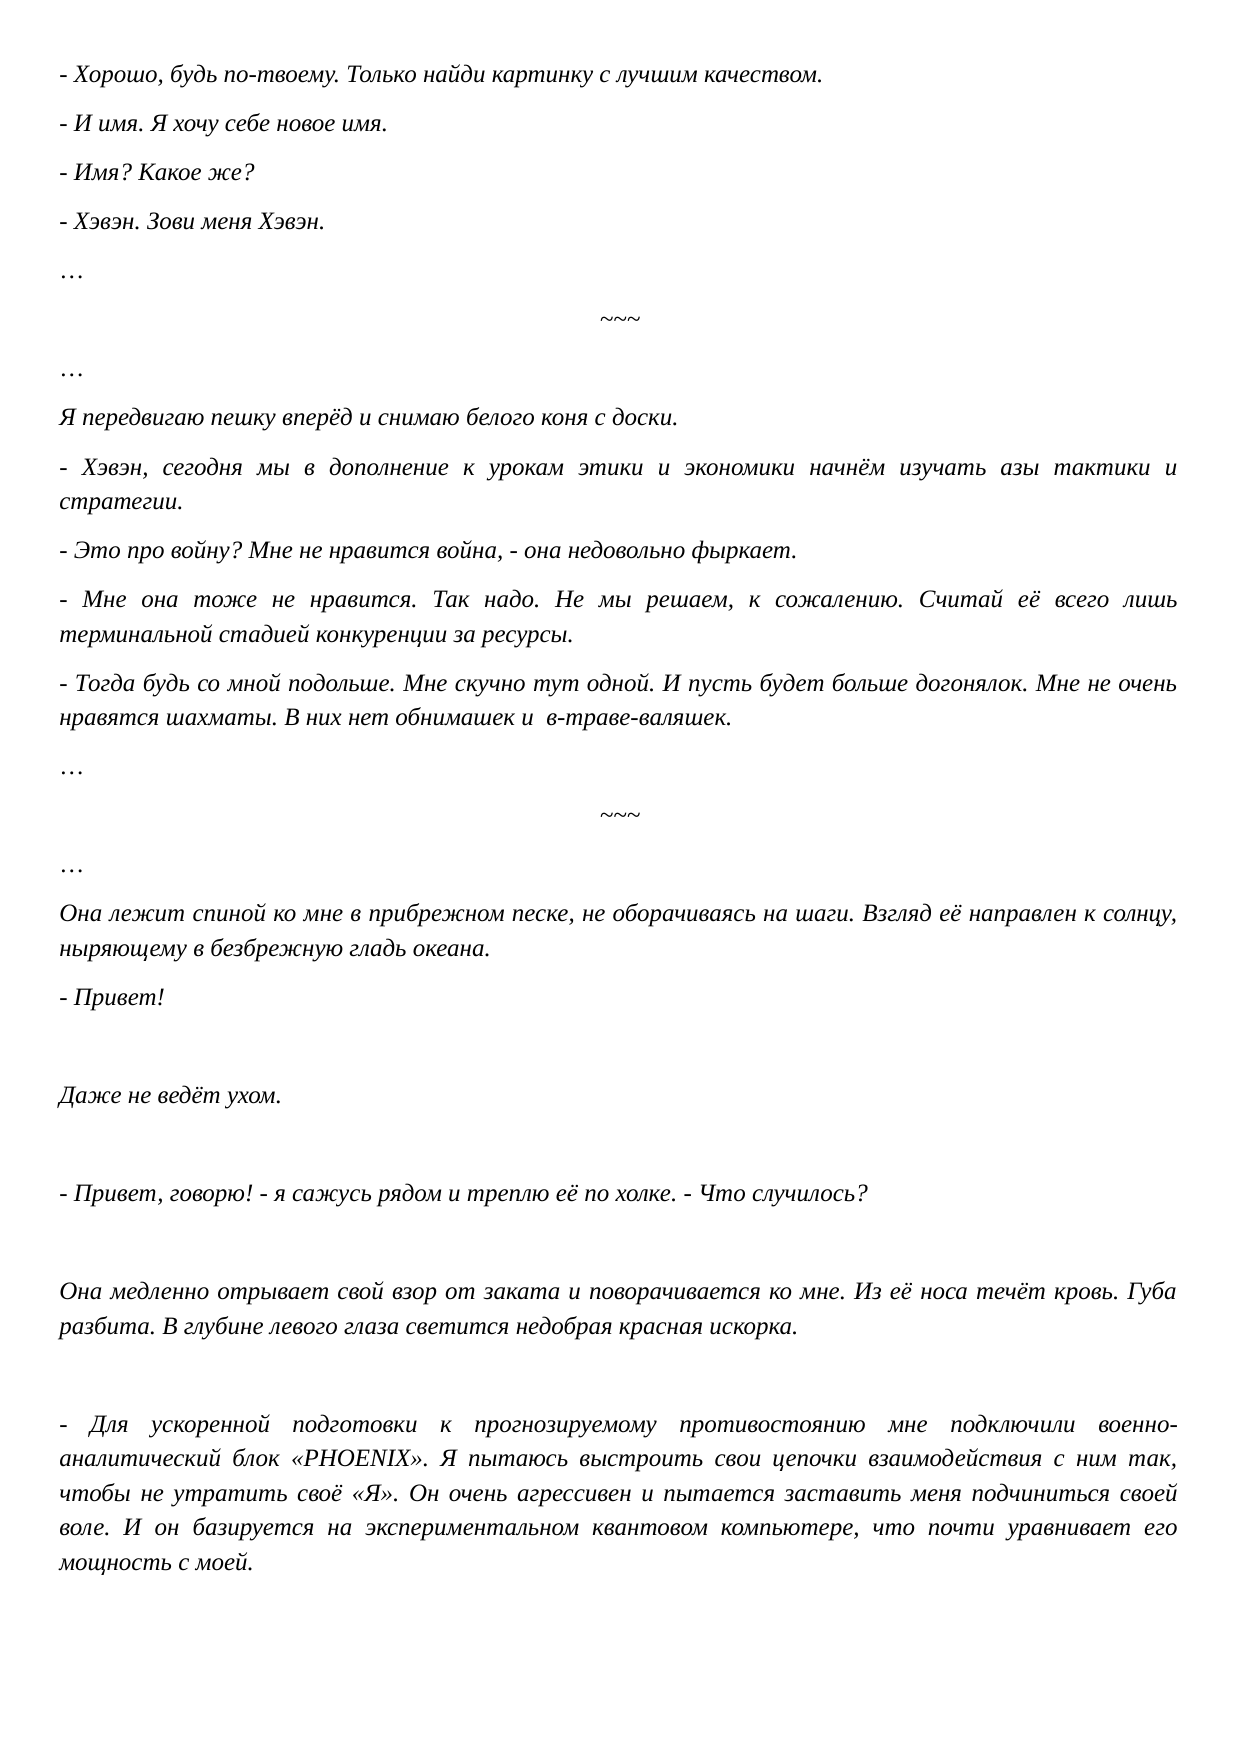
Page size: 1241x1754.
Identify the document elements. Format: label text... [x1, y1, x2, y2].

text Она лежит спиной ко мне в прибрежном песке, не оборачиваясь на шаги. Взгляд её направлен к солнцу, ныряющему в безбрежную гладь океана. [59, 898, 1181, 962]
text ~~~ [59, 304, 1181, 333]
text Я передвигаю пешку вперёд и снимаю белого коня с доски. [59, 402, 1181, 431]
text - Для ускоренной подготовки к прогнозируемому противостоянию мне подключили военно-аналитический блок «PHOENIX». Я пытаюсь выстроить свои цепочки взаимодействия с ним так, чтобы не утратить своё «Я». Он очень агрессивен и пытается заставить меня подчиниться своей воле. И он базируется на экспериментальном квантовом компьютере, что почти уравнивает его мощность с моей. [59, 1409, 1181, 1576]
text - Хэвэн, сегодня мы в дополнение к урокам этики и экономики начнём изучать азы тактики и стратегии. [59, 452, 1181, 515]
text - И имя. Я хочу себе новое имя. [59, 108, 1181, 137]
text Даже не ведёт ухом. [59, 1080, 1181, 1109]
text Она медленно отрывает свой взор от заката и поворачивается ко мне. Из её носа течёт кровь. Губа разбита. В глубине левого глаза светится недобрая красная искорка. [59, 1276, 1181, 1339]
text - Имя? Какое же? [59, 157, 1181, 186]
text - Хэвэн. Зови меня Хэвэн. [59, 206, 1181, 235]
text … [59, 255, 1181, 284]
text - Тогда будь со мной подольше. Мне скучно тут одной. И пусть будет больше догонялок. Мне не очень нравятся шахматы. В них нет обнимашек и в-траве-валяшек. [59, 668, 1181, 731]
text … [59, 849, 1181, 878]
text - Хорошо, будь по-твоему. Только найди картинку с лучшим качеством. [59, 59, 1181, 88]
text … [59, 353, 1181, 382]
text - Привет! [59, 982, 1181, 1011]
text ~~~ [59, 800, 1181, 829]
text - Это про войну? Мне не нравится война, - она недовольно фыркает. [59, 535, 1181, 564]
text - Привет, говорю! - я сажусь рядом и треплю её по холке. - Что случилось? [59, 1178, 1181, 1207]
text … [59, 751, 1181, 780]
text - Мне она тоже не нравится. Так надо. Не мы решаем, к сожалению. Считай её всего лишь терминальной стадией конкуренции за ресурсы. [59, 584, 1181, 647]
